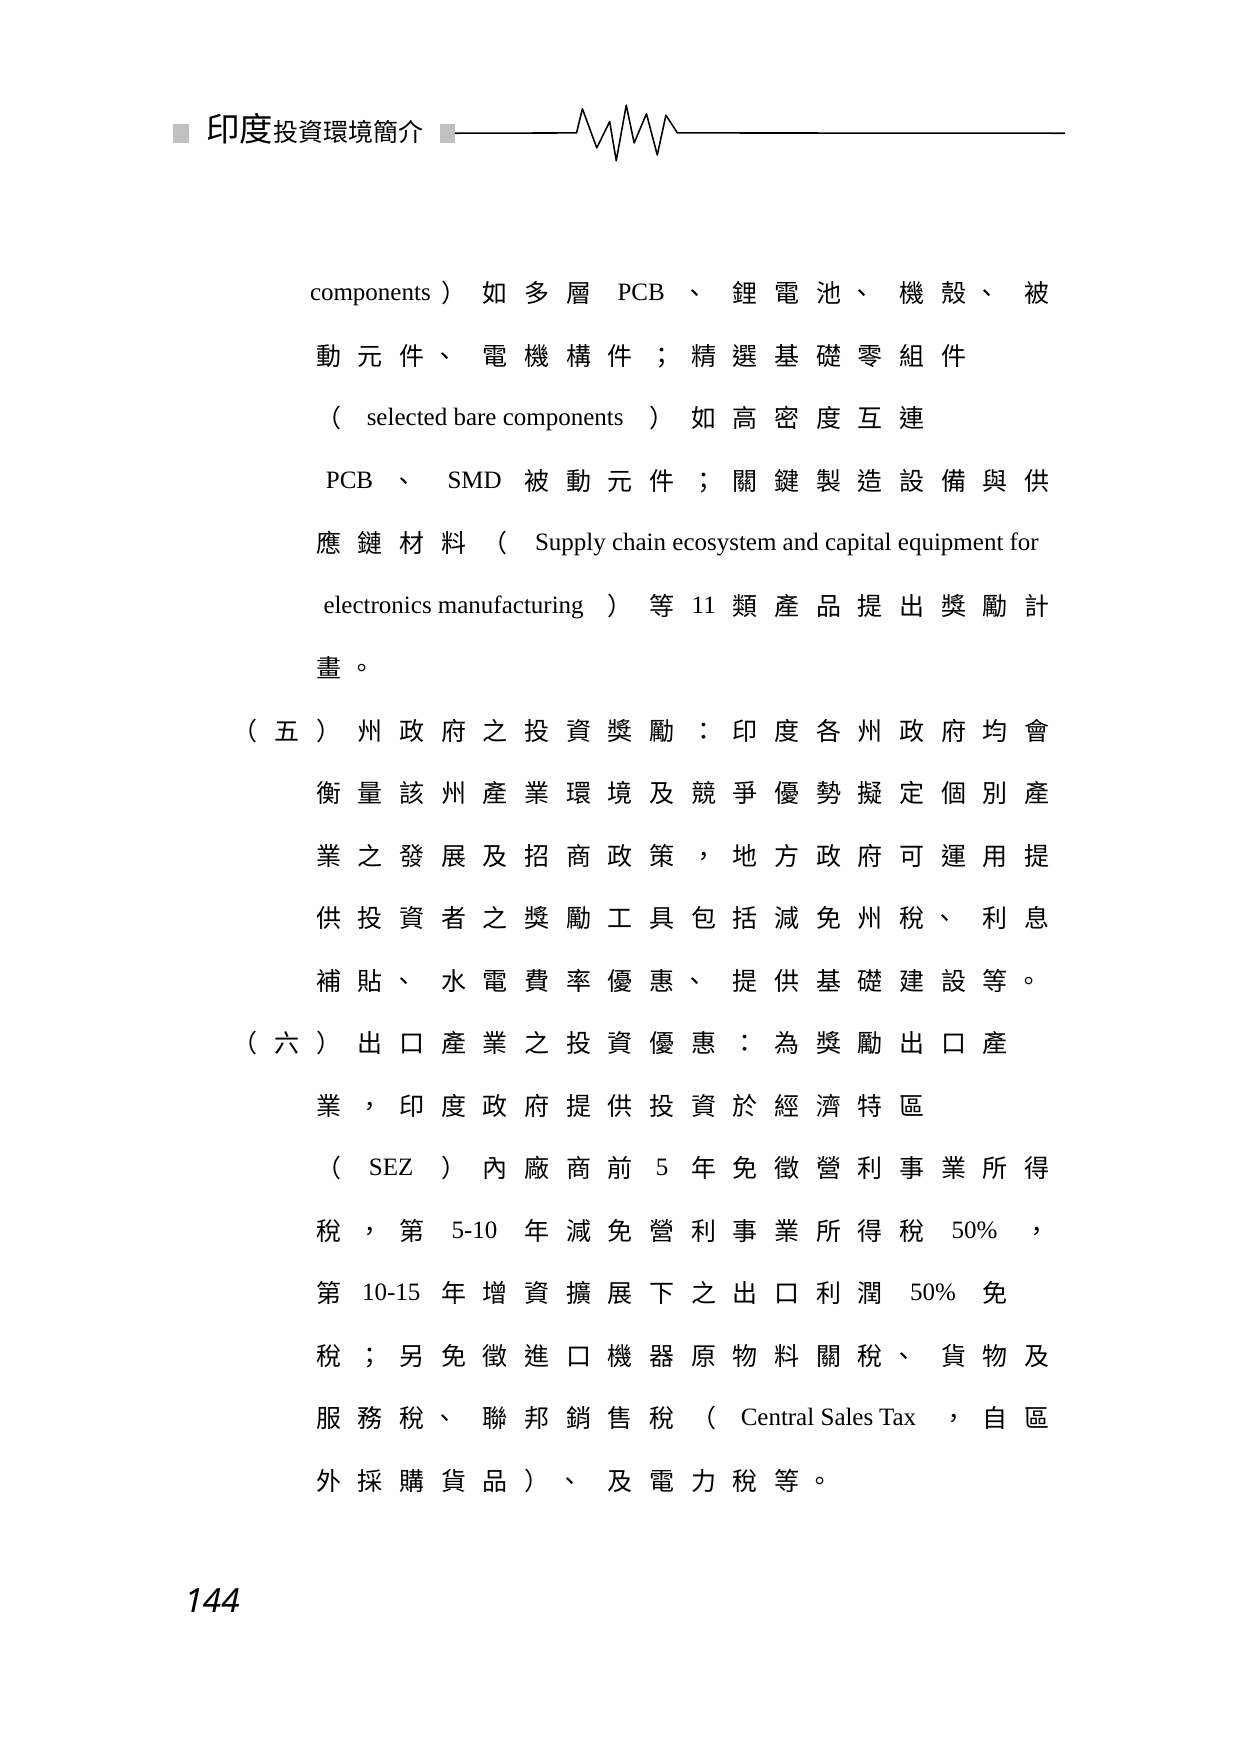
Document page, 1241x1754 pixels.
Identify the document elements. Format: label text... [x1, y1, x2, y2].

text （五）州政府之投資獎勵：印度各州政府均會衡量該州產業環境及競爭優勢擬定個別產業之發展及招商政策，地方政府可運用提供投資者之獎勵工具包括減免州稅、利息補貼、水電費率優惠、提供基礎建設等。 [207, 688, 1058, 1000]
text components）如多層PCB、鋰電池、機殼、被動元件、電機構件；精選基礎零組件（selected bare components）如高密度互連PCB、SMD被動元件；關鍵製造設備與供應鏈材料（Supply chain ecosystem and capital equipment for electronics manufacturing）等11類產品提出獎勵計畫。 [207, 250, 1058, 688]
text （六）出口產業之投資優惠：為獎勵出口產業，印度政府提供投資於經濟特區（SEZ）內廠商前5年免徵營利事業所得稅，第5-10年減免營利事業所得稅50%，第10-15年增資擴展下之出口利潤50%免稅；另免徵進口機器原物料關稅、貨物及服務稅、聯邦銷售稅（Central Sales Tax，自區外採購貨品）、及電力稅等。 [207, 1000, 1058, 1500]
